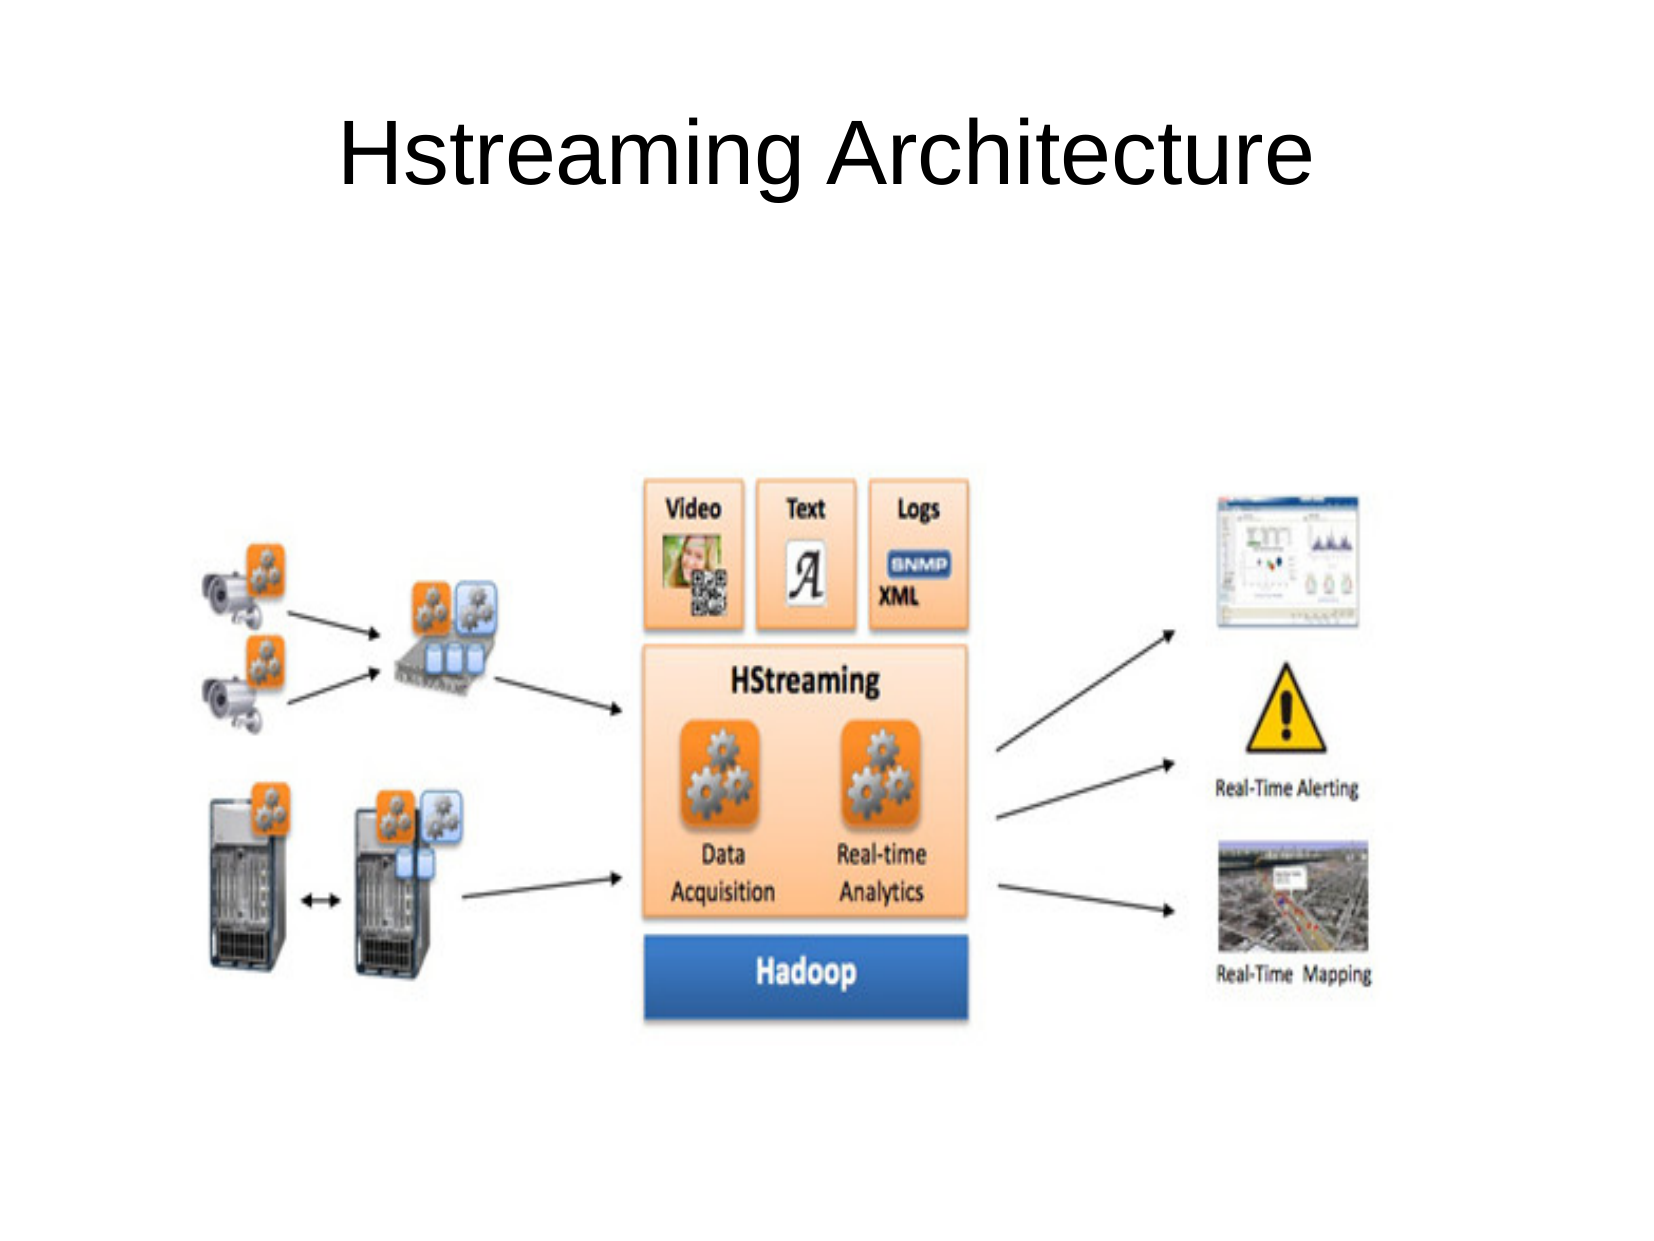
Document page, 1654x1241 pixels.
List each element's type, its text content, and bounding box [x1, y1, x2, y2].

picture [158, 404, 1426, 1066]
title Hstreaming Architecture [82, 49, 1571, 257]
